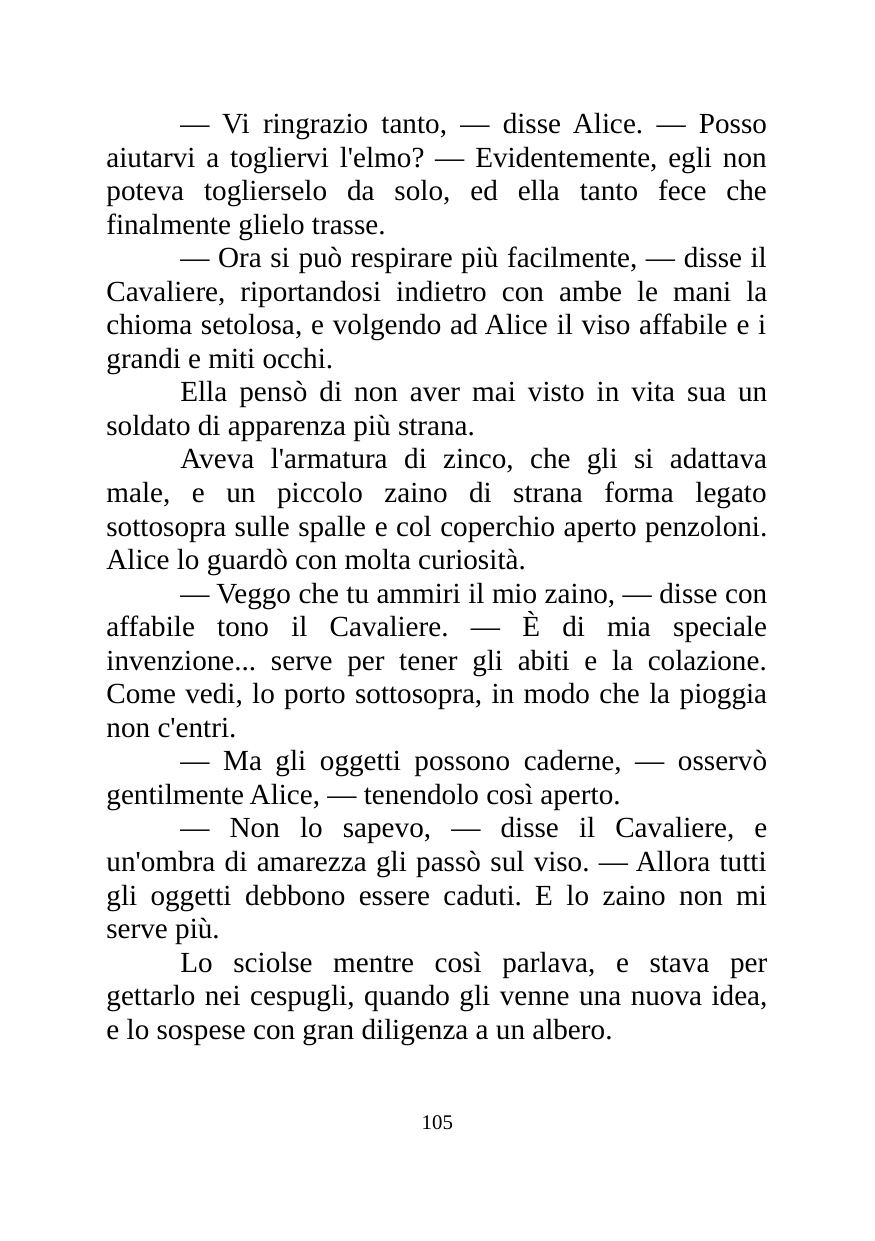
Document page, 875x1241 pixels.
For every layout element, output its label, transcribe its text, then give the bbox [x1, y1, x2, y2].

text Aveva l'armatura di zinco, che gli si adattava male, e un piccolo zaino di strana forma legato sottosopra sulle spalle e col coperchio aperto penzoloni. Alice lo guardò con molta curiosità. [106, 442, 768, 576]
text Ella pensò di non aver mai visto in vita sua un soldato di apparenza più strana. [106, 374, 768, 442]
text — Veggo che tu ammiri il mio zaino, — disse con affabile tono il Cavaliere. — È di mia speciale invenzione... serve per tener gli abiti e la colazione. Come vedi, lo porto sottosopra, in modo che la pioggia non c'entri. [106, 576, 768, 743]
text — Non lo sapevo, — disse il Cavaliere, e un'ombra di amarezza gli passò sul viso. — Allora tutti gli oggetti debbono essere caduti. E lo zaino non mi serve più. [106, 811, 768, 945]
text Lo sciolse mentre così parlava, e stava per gettarlo nei cespugli, quando gli venne una nuova idea, e lo sospese con gran diligenza a un albero. [106, 945, 768, 1045]
text — Ma gli oggetti possono caderne, — osservò gentilmente Alice, — tenendolo così aperto. [106, 743, 768, 811]
text — Ora si può respirare più facilmente, — disse il Cavaliere, riportandosi indietro con ambe le mani la chioma setolosa, e volgendo ad Alice il viso affabile e i grandi e miti occhi. [106, 240, 768, 374]
text — Vi ringrazio tanto, — disse Alice. — Posso aiutarvi a togliervi l'elmo? — Evidentemente, egli non poteva toglierselo da solo, ed ella tanto fece che finalmente glielo trasse. [106, 106, 768, 240]
